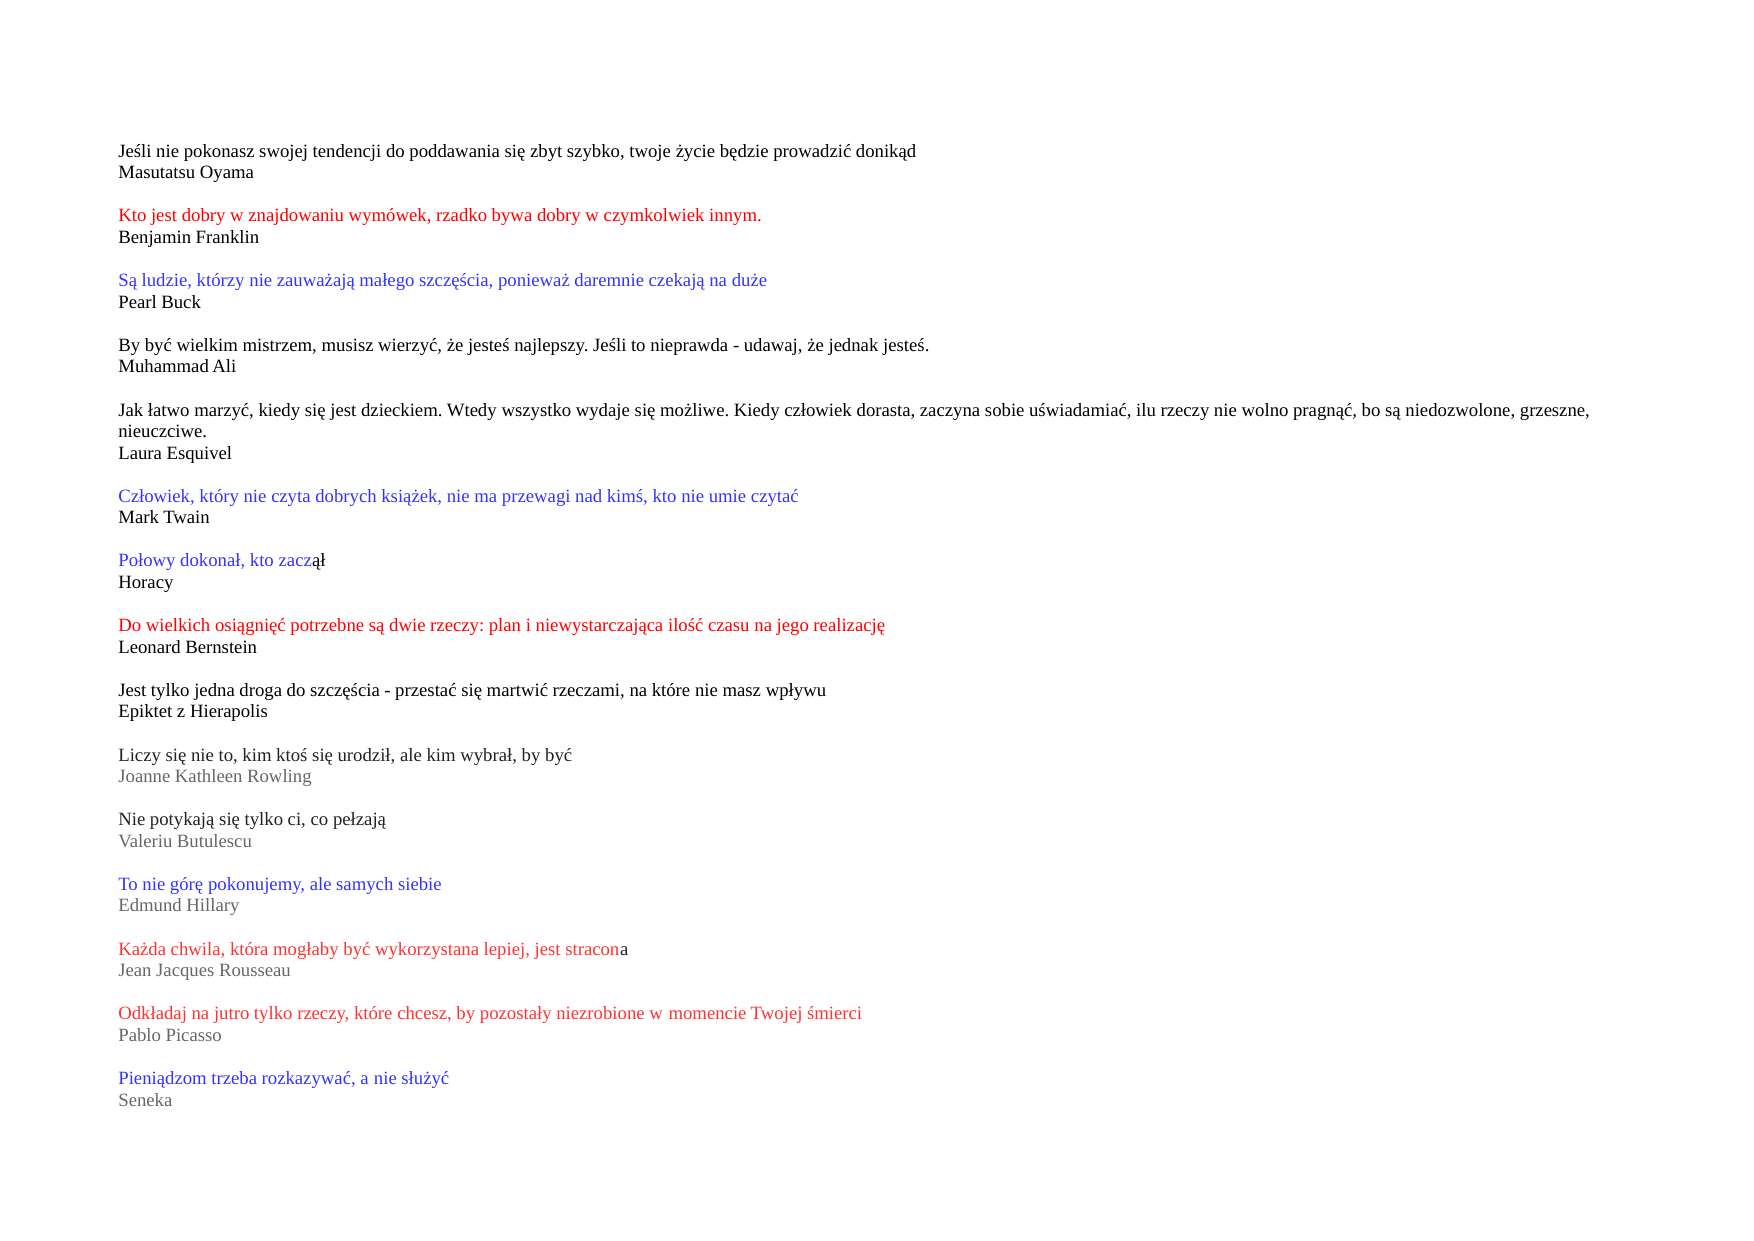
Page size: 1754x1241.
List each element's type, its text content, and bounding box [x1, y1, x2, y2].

text Jest tylko jedna droga do szczęścia - przestać się martwić rzeczami, na które nie masz wpływu [118, 679, 1636, 700]
text Seneka [118, 1088, 1636, 1110]
text Benjamin Franklin [118, 226, 1636, 247]
text Leonard Bernstein [118, 636, 1636, 657]
text Mark Twain [118, 506, 1636, 528]
text Pablo Picasso [118, 1024, 1636, 1045]
text Jean Jacques Rousseau [118, 959, 1636, 981]
text Nie potykają się tylko ci, co pełzają [118, 808, 1636, 830]
text Laura Esquivel [118, 442, 1636, 463]
text Horacy [118, 571, 1636, 592]
text Liczy się nie to, kim ktoś się urodził, ale kim wybrał, by być [118, 743, 1636, 765]
text Jeśli nie pokonasz swojej tendencji do poddawania się zbyt szybko, twoje życie będzie prowadzić donikąd [118, 140, 1636, 161]
text Kto jest dobry w znajdowaniu wymówek, rzadko bywa dobry w czymkolwiek innym. [118, 204, 1636, 226]
text Pearl Buck [118, 291, 1636, 312]
text Połowy dokonał, kto zaczął [118, 549, 1636, 571]
text Są ludzie, którzy nie zauważają małego szczęścia, ponieważ daremnie czekają na duże [118, 269, 1636, 291]
text Człowiek, który nie czyta dobrych książek, nie ma przewagi nad kimś, kto nie umie czytać [118, 485, 1636, 506]
text By być wielkim mistrzem, musisz wierzyć, że jesteś najlepszy. Jeśli to nieprawda - udawaj, że jednak jesteś. [118, 334, 1636, 355]
text Edmund Hillary [118, 894, 1636, 916]
text Joanne Kathleen Rowling [118, 765, 1636, 787]
text Każda chwila, która mogłaby być wykorzystana lepiej, jest stracona [118, 937, 1636, 959]
text Jak łatwo marzyć, kiedy się jest dzieckiem. Wtedy wszystko wydaje się możliwe. Kiedy człowiek dorasta, zaczyna sobie uświadamiać, ilu rzeczy nie wolno pragnąć, bo są niedozwolone, grzeszne, nieuczciwe. [118, 398, 1636, 442]
text Odkładaj na jutro tylko rzeczy, które chcesz, by pozostały niezrobione w momencie Twojej śmierci [118, 1002, 1636, 1024]
text Muhammad Ali [118, 355, 1636, 377]
text Do wielkich osiągnięć potrzebne są dwie rzeczy: plan i niewystarczająca ilość czasu na jego realizację [118, 614, 1636, 636]
text Valeriu Butulescu [118, 830, 1636, 851]
text Epiktet z Hierapolis [118, 700, 1636, 722]
text Pieniądzom trzeba rozkazywać, a nie służyć [118, 1067, 1636, 1088]
text To nie górę pokonujemy, ale samych siebie [118, 873, 1636, 894]
text Masutatsu Oyama [118, 161, 1636, 183]
